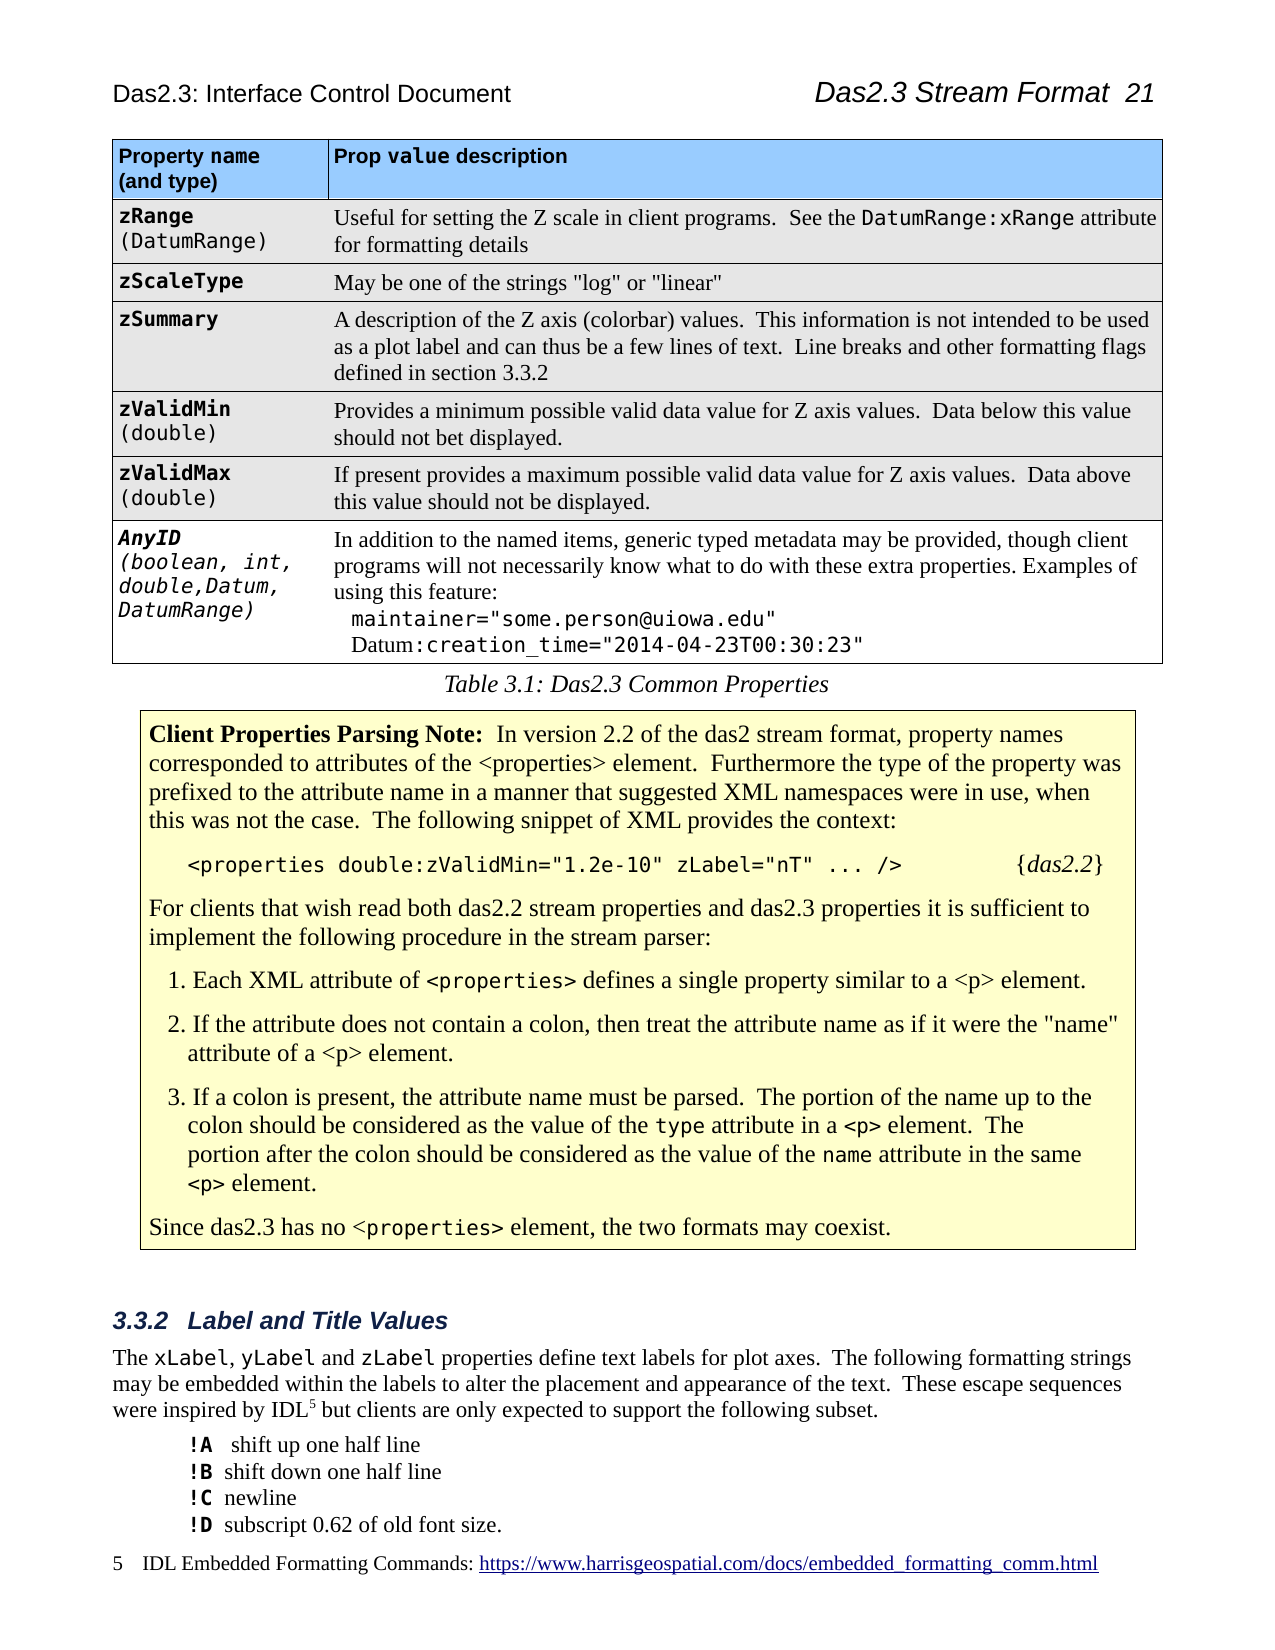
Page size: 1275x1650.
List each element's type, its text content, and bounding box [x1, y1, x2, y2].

text !D subscript 0.62 of old font size. [112, 1511, 1162, 1537]
table_cell In addition to the named items, generic typed metadata may be provided, though client programs will not necessarily know what to do with these extra properties. Examples of using this feature: maintainer="some.person@uiowa.edu" Datum:creation_time="2014-04-23T00:30:23" [328, 521, 1162, 663]
table_cell zSummary [113, 302, 328, 391]
table_cell zValidMin (double) [113, 392, 328, 456]
table_header Prop value description [329, 140, 1162, 198]
text Since das2.3 has no <properties> element, the two formats may coexist. [141, 1203, 1135, 1249]
text The xLabel, yLabel and zLabel properties define text labels for plot axes. The following formatting strings may be embedded within the labels to alter the placement and appearance of the text. These escape sequences were inspired by IDL but clients are only expected to support the following subset. [112, 1343, 1162, 1423]
table_cell A description of the Z axis (colorbar) values. This information is not intended to be used as a plot label and can thus be a few lines of text. Line breaks and other formatting flags defined in section 3.3.2 [328, 302, 1162, 391]
text !A shift up one half line [112, 1432, 1162, 1458]
text For clients that wish read both das2.2 stream properties and das2.3 properties it is sufficient to implement the following procedure in the stream parser: [141, 884, 1135, 950]
text Table 3.1: Das2.3 Common Properties [112, 669, 1162, 698]
table_cell zValidMax (double) [113, 457, 328, 520]
text Client Properties Parsing Note: In version 2.2 of the das2 stream format, property names corresponded to attributes of the <properties> element. Furthermore the type of the property was prefixed to the attribute name in a manner that suggested XML namespaces were in use, when this was not the case. The following snippet of XML provides the context: [141, 711, 1135, 834]
text !C newline [112, 1484, 1162, 1511]
table_header Property name (and type) [113, 140, 328, 198]
table_cell Provides a minimum possible valid data value for Z axis values. Data below this value should not bet displayed. [328, 392, 1162, 456]
table_cell zScaleType [113, 264, 328, 301]
text IDL Embedded Formatting Commands: https://www.harrisgeospatial.com/docs/embedded_formatting_comm.html [112, 1551, 1162, 1575]
text !B shift down one half line [112, 1458, 1162, 1484]
table_cell Useful for setting the Z scale in client programs. See the DatumRange:xRange attribute for formatting details [328, 200, 1162, 263]
subtitle Label and Title Values [112, 1306, 1162, 1334]
table_cell AnyID (boolean, int, double,Datum, DatumRange) [113, 521, 328, 663]
text 3. If a colon is present, the attribute name must be parsed. The portion of the name up to the colon should be considered as the value of the type attribute in a <p> element. The portion after the colon should be considered as the value of the name attribute in the same <p> element. [141, 1073, 1135, 1197]
table_cell If present provides a maximum possible valid data value for Z axis values. Data above this value should not be displayed. [328, 457, 1162, 520]
text <properties double:zValidMin="1.2e-10" zLabel="nT" ... /> {das2.2} [141, 840, 1135, 878]
table_cell zRange (DatumRange) [113, 200, 328, 263]
text 1. Each XML attribute of <properties> defines a single property similar to a <p> element. [141, 956, 1135, 994]
table_cell May be one of the strings "log" or "linear" [328, 264, 1162, 301]
text 2. If the attribute does not contain a colon, then treat the attribute name as if it were the "name" attribute of a <p> element. [141, 1000, 1135, 1067]
